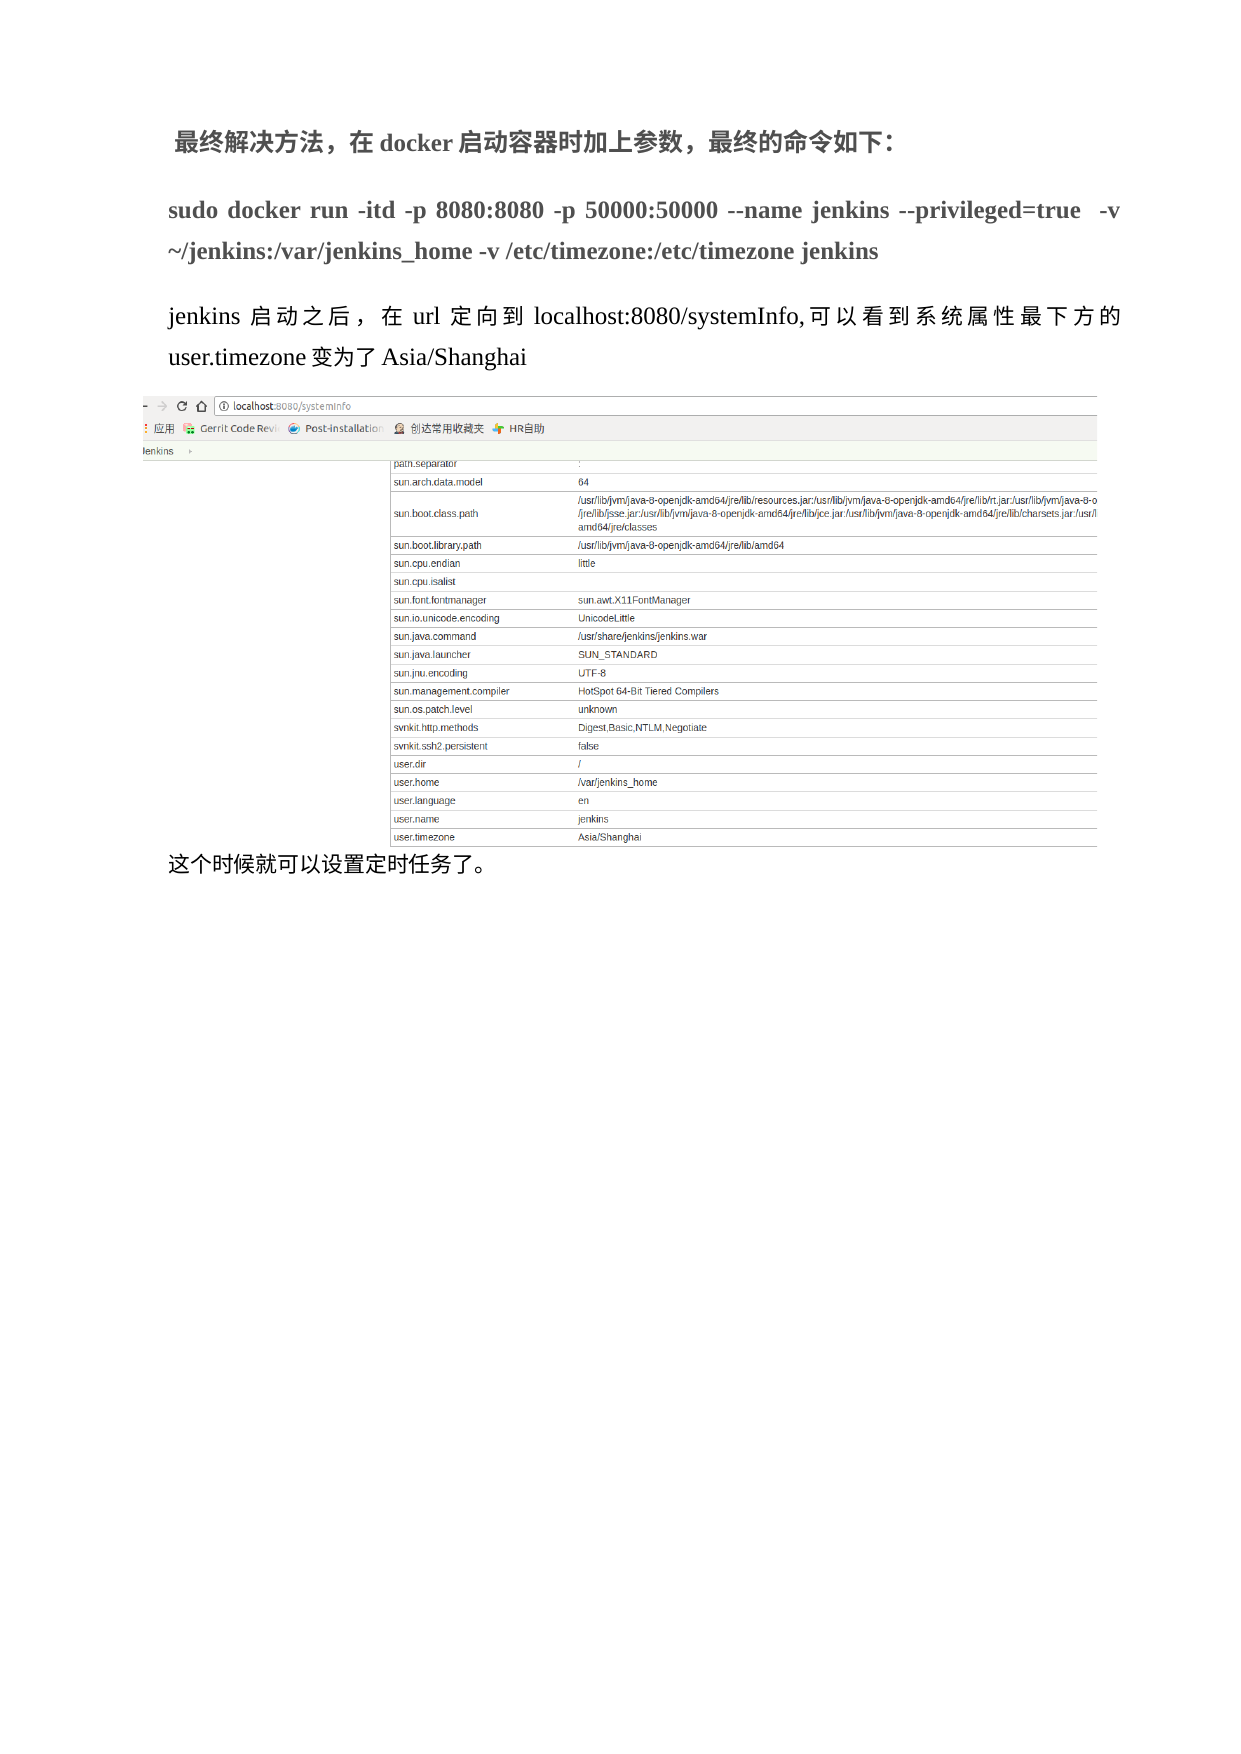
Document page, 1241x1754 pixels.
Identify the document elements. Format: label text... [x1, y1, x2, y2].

list sudo docker run -itd -p 8080:8080 -p 50000:50000 --name jenkins --privileged=true -v ~/jenkins:/var/jenkins_home -v /etc/timezone:/etc/timezone jenkins [168, 184, 1122, 265]
list 最终解决方法，在docker启动容器时加上参数，最终的命令如下： [118, 118, 1122, 159]
list jenkins启动之后，在url定向到localhost:8080/systemInfo,可以看到系统属性最下方的user.timezone变为了Asia/Shanghai [168, 290, 1122, 371]
text 这个时候就可以设置定时任务了。 [168, 848, 1122, 879]
picture [143, 396, 1098, 848]
